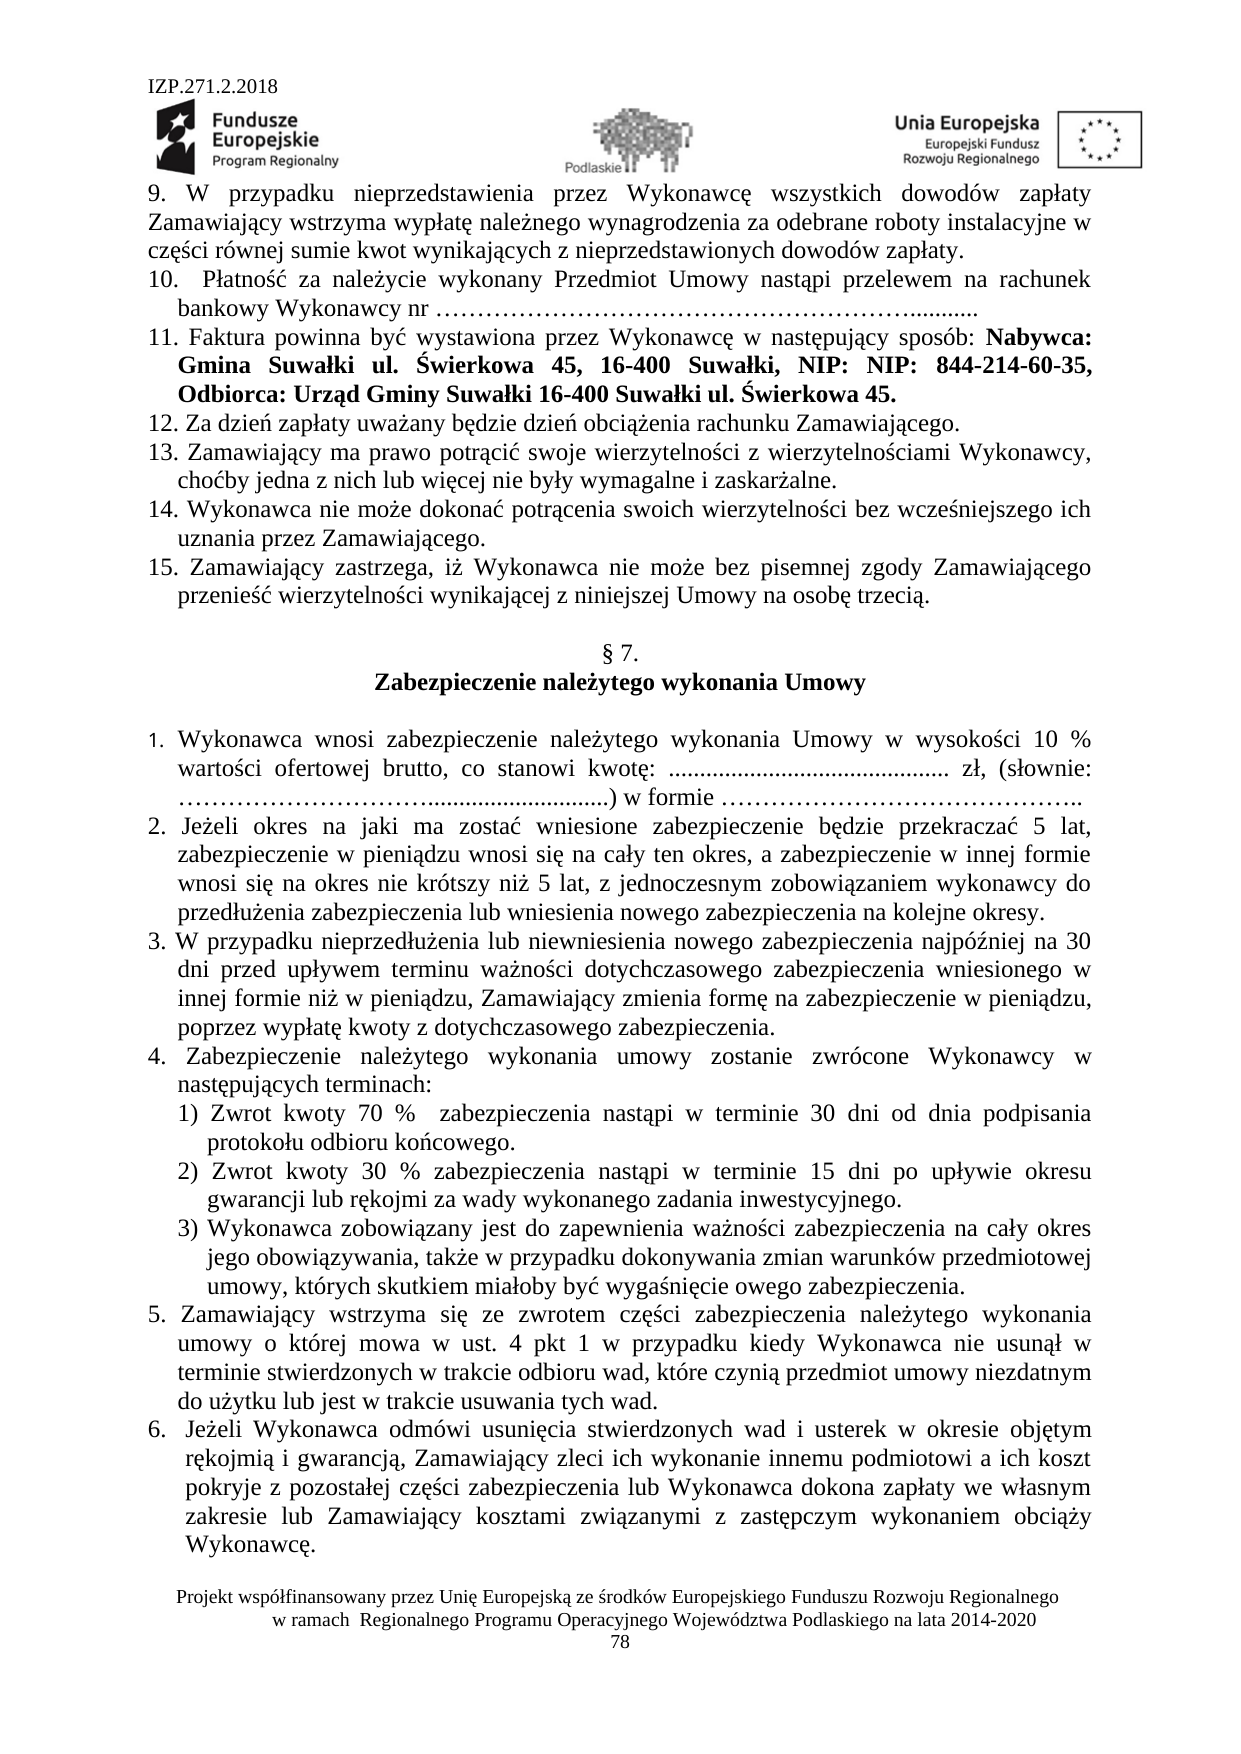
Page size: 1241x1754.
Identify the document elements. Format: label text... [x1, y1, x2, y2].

text 9. W przypadku nieprzedstawienia przez Wykonawcę wszystkich dowodów zapłaty Zamawiający wstrzyma wypłatę należnego wynagrodzenia za odebrane roboty instalacyjne w części równej sumie kwot wynikających z nieprzedstawionych dowodów zapłaty. [148, 178, 1092, 264]
text 15. Zamawiający zastrzega, iż Wykonawca nie może bez pisemnej zgody Zamawiającego przenieść wierzytelności wynikającej z niniejszej Umowy na osobę trzecią. [148, 552, 1092, 609]
text 5. Zamawiający wstrzyma się ze zwrotem części zabezpieczenia należytego wykonania umowy o której mowa w ust. 4 pkt 1 w przypadku kiedy Wykonawca nie usunął w terminie stwierdzonych w trakcie odbioru wad, które czynią przedmiot umowy niezdatnym do użytku lub jest w trakcie usuwania tych wad. [148, 1299, 1092, 1414]
text 3) Wykonawca zobowiązany jest do zapewnienia ważności zabezpieczenia na cały okres jego obowiązywania, także w przypadku dokonywania zmian warunków przedmiotowej umowy, których skutkiem miałoby być wygaśnięcie owego zabezpieczenia. [177, 1213, 1092, 1299]
text Zabezpieczenie należytego wykonania Umowy [148, 667, 1092, 695]
text 1) Zwrot kwoty 70 % zabezpieczenia nastąpi w terminie 30 dni od dnia podpisania protokołu odbioru końcowego. [177, 1098, 1092, 1156]
subtitle 3. W przypadku nieprzedłużenia lub niewniesienia nowego zabezpieczenia najpóźniej na 30 dni przed upływem terminu ważności dotychczasowego zabezpieczenia wniesionego w innej formie niż w pieniądzu, Zamawiający zmienia formę na zabezpieczenie w pieniądzu, poprzez wypłatę kwoty z dotychczasowego zabezpieczenia. [148, 926, 1092, 1041]
text 2. Jeżeli okres na jaki ma zostać wniesione zabezpieczenie będzie przekraczać 5 lat, zabezpieczenie w pieniądzu wnosi się na cały ten okres, a zabezpieczenie w innej formie wnosi się na okres nie krótszy niż 5 lat, z jednoczesnym zobowiązaniem wykonawcy do przedłużenia zabezpieczenia lub wniesienia nowego zabezpieczenia na kolejne okresy. [148, 811, 1092, 926]
text 14. Wykonawca nie może dokonać potrącenia swoich wierzytelności bez wcześniejszego ich uznania przez Zamawiającego. [148, 494, 1092, 552]
text § 7. [148, 638, 1092, 667]
list Jeżeli Wykonawca odmówi usunięcia stwierdzonych wad i usterek w okresie objętym rękojmią i gwarancją, Zamawiający zleci ich wykonanie innemu podmiotowi a ich koszt pokryje z pozostałej części zabezpieczenia lub Wykonawca dokona zapłaty we własnym zakresie lub Zamawiający kosztami związanymi z zastępczym wykonaniem obciąży Wykonawcę. [148, 1414, 1092, 1558]
text 12. Za dzień zapłaty uważany będzie dzień obciążenia rachunku Zamawiającego. [148, 408, 1092, 437]
text 2) Zwrot kwoty 30 % zabezpieczenia nastąpi w terminie 15 dni po upływie okresu gwarancji lub rękojmi za wady wykonanego zadania inwestycyjnego. [177, 1156, 1092, 1213]
list Wykonawca wnosi zabezpieczenie należytego wykonania Umowy w wysokości 10 % wartości ofertowej brutto, co stanowi kwotę: ............................................. zł, (słownie: ………………………….............................) w formie …………………………………….. [148, 724, 1092, 811]
text 13. Zamawiający ma prawo potrącić swoje wierzytelności z wierzytelnościami Wykonawcy, choćby jedna z nich lub więcej nie były wymagalne i zaskarżalne. [148, 437, 1092, 494]
text 4. Zabezpieczenie należytego wykonania umowy zostanie zwrócone Wykonawcy w następujących terminach: [148, 1041, 1092, 1098]
text 11. Faktura powinna być wystawiona przez Wykonawcę w następujący sposób: Nabywca: Gmina Suwałki ul. Świerkowa 45, 16-400 Suwałki, NIP: NIP: 844-214-60-35, Odbiorca: Urząd Gminy Suwałki 16-400 Suwałki ul. Świerkowa 45. [148, 322, 1092, 408]
text 10. Płatność za należycie wykonany Przedmiot Umowy nastąpi przelewem na rachunek bankowy Wykonawcy nr …………………………………………………........... [148, 264, 1092, 322]
